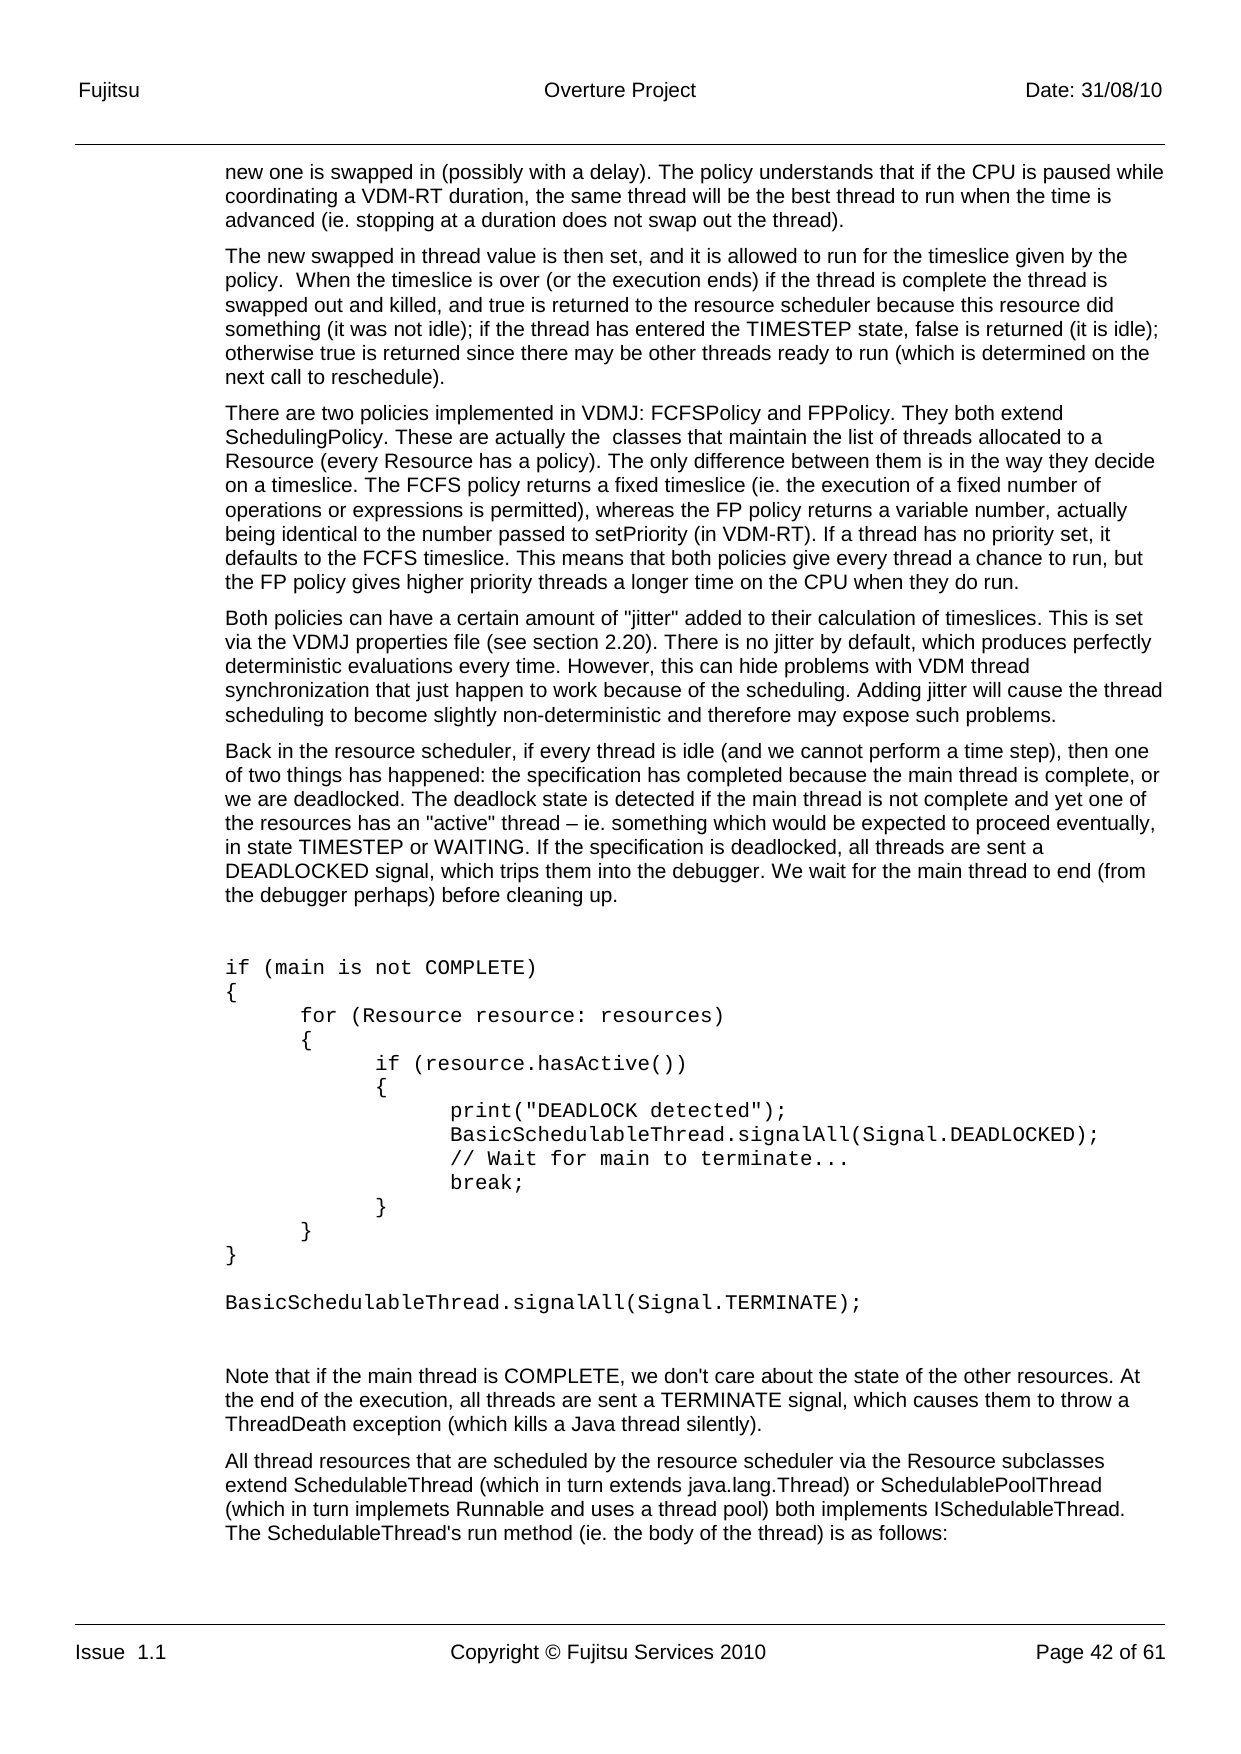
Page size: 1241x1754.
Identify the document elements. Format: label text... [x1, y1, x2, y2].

text Both policies can have a certain amount of "jitter" added to their calculation of timeslices. This is set via the VDMJ properties file (see section 2.20). There is no jitter by default, which produces perfectly deterministic evaluations every time. However, this can hide problems with VDM thread synchronization that just happen to work because of the scheduling. Adding jitter will cause the thread scheduling to become slightly non-deterministic and therefore may expose such problems. [225, 606, 1165, 727]
text { [225, 1076, 1165, 1100]
text The new swapped in thread value is then set, and it is allowed to run for the timeslice given by the policy. When the timeslice is over (or the execution ends) if the thread is complete the thread is swapped out and killed, and true is returned to the resource scheduler because this resource did something (it was not idle); if the thread has entered the TIMESTEP state, false is returned (it is idle); otherwise true is returned since there may be other threads ready to run (which is determined on the next call to reschedule). [225, 244, 1165, 389]
text { [225, 1028, 1165, 1052]
text if (resource.hasActive()) [225, 1052, 1165, 1076]
text Note that if the main thread is COMPLETE, we don't care about the state of the other resources. At the end of the execution, all threads are sent a TERMINATE signal, which causes them to throw a ThreadDeath exception (which kills a Java thread silently). [225, 1364, 1165, 1436]
text } [225, 1196, 1165, 1220]
text for (Resource resource: resources) [225, 1004, 1165, 1028]
text } [225, 1244, 1165, 1268]
text break; [225, 1172, 1165, 1196]
text There are two policies implemented in VDMJ: FCFSPolicy and FPPolicy. They both extend SchedulingPolicy. These are actually the classes that maintain the list of threads allocated to a Resource (every Resource has a policy). The only difference between them is in the way they decide on a timeslice. The FCFS policy returns a fixed timeslice (ie. the execution of a fixed number of operations or expressions is permitted), whereas the FP policy returns a variable number, actually being identical to the number passed to setPriority (in VDM-RT). If a thread has no priority set, it defaults to the FCFS timeslice. This means that both policies give every thread a chance to run, but the FP policy gives higher priority threads a longer time on the CPU when they do run. [225, 401, 1165, 594]
text new one is swapped in (possibly with a delay). The policy understands that if the CPU is paused while coordinating a VDM-RT duration, the same thread will be the best thread to run when the time is advanced (ie. stopping at a duration does not swap out the thread). [225, 160, 1165, 232]
text print("DEADLOCK detected"); [225, 1100, 1165, 1124]
text BasicSchedulableThread.signalAll(Signal.DEADLOCKED); [225, 1124, 1165, 1148]
text } [225, 1220, 1165, 1244]
text BasicSchedulableThread.signalAll(Signal.TERMINATE); [225, 1292, 1165, 1316]
text All thread resources that are scheduled by the resource scheduler via the Resource subclasses extend SchedulableThread (which in turn extends java.lang.Thread) or SchedulablePoolThread (which in turn implemets Runnable and uses a thread pool) both implements ISchedulableThread. The SchedulableThread's run method (ie. the body of the thread) is as follows: [225, 1448, 1165, 1545]
text Back in the resource scheduler, if every thread is idle (and we cannot perform a time step), then one of two things has happened: the specification has completed because the main thread is complete, or we are deadlocked. The deadlock state is detected if the main thread is not complete and yet one of the resources has an "active" thread – ie. something which would be expected to proceed eventually, in state TIMESTEP or WAITING. If the specification is deadlocked, all threads are sent a DEADLOCKED signal, which trips them into the debugger. We wait for the main thread to end (from the debugger perhaps) before cleaning up. [225, 739, 1165, 907]
text { [225, 981, 1165, 1004]
text if (main is not COMPLETE) [225, 957, 1165, 981]
text // Wait for main to terminate... [225, 1148, 1165, 1172]
